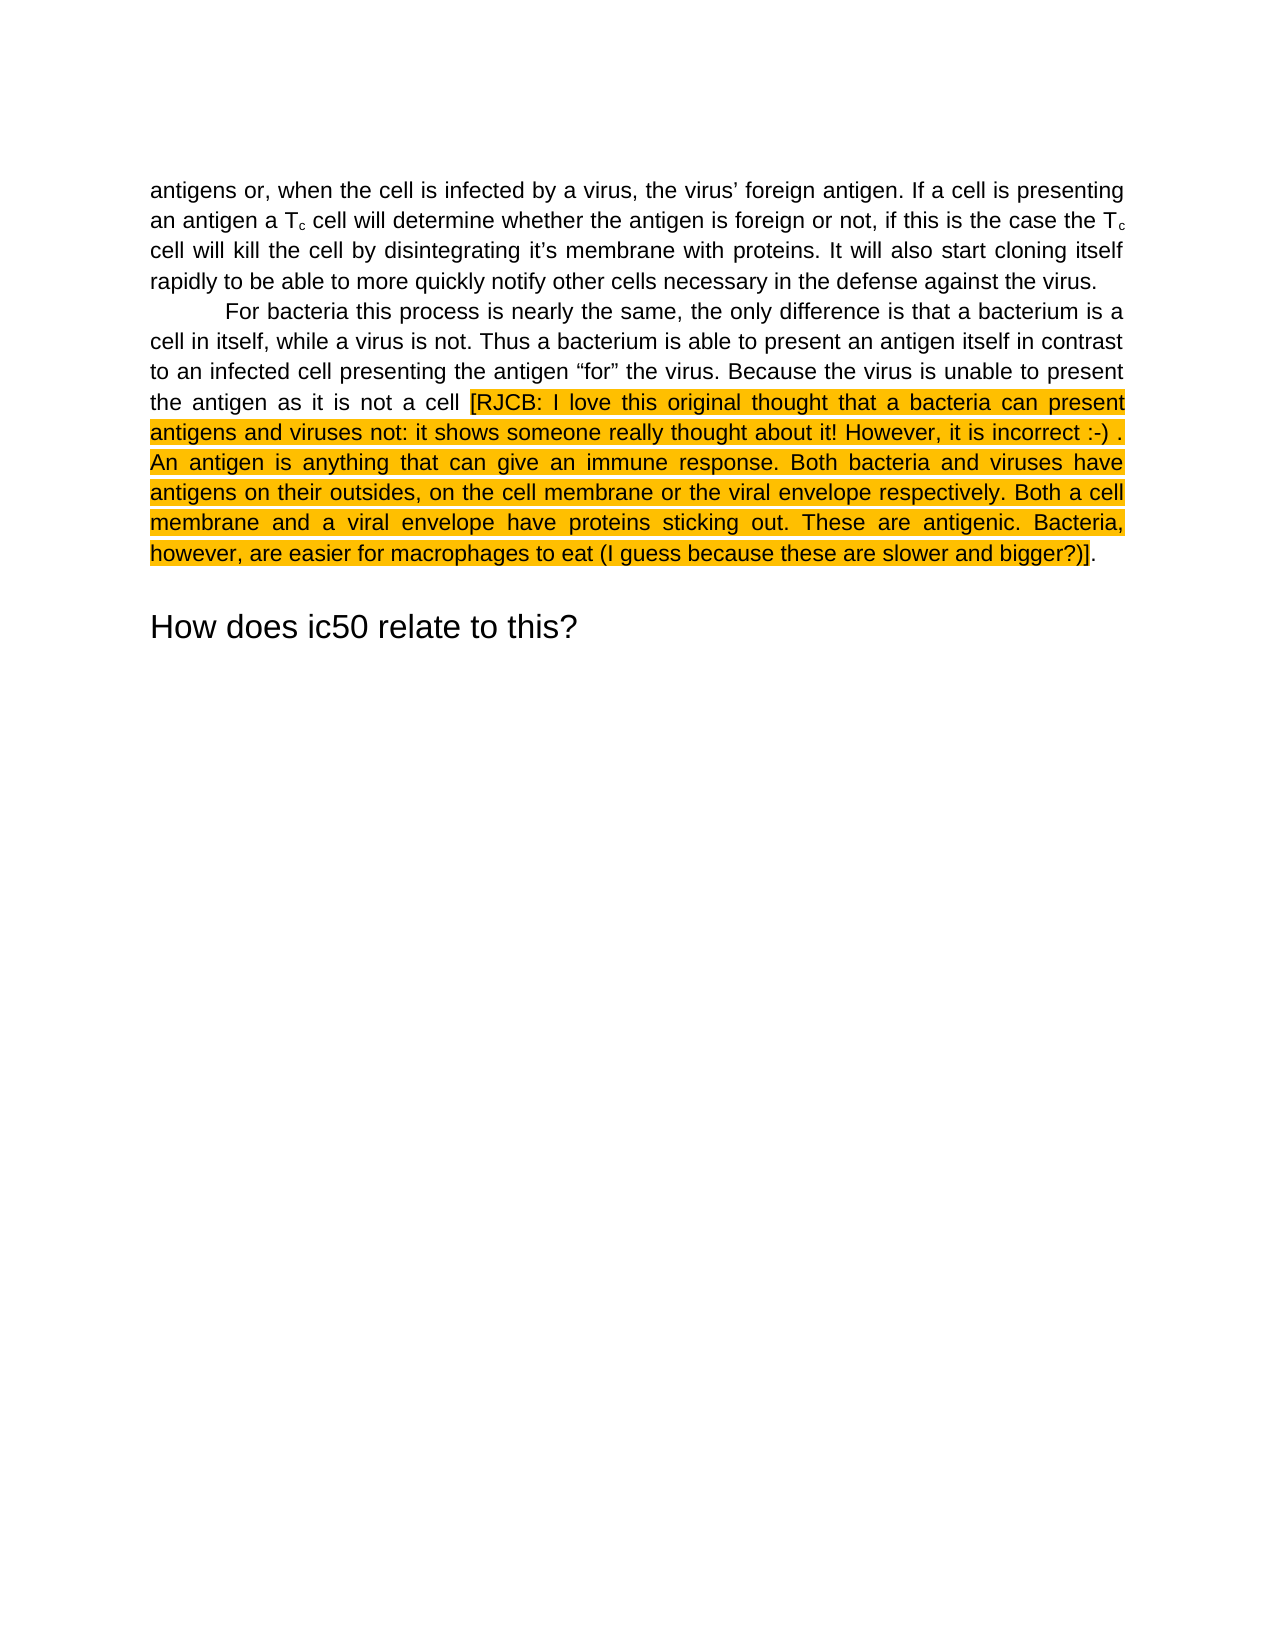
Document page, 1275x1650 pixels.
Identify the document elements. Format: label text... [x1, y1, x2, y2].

text For bacteria this process is nearly the same, the only difference is that a bacterium is a cell in itself, while a virus is not. Thus a bacterium is able to present an antigen itself in contrast to an infected cell presenting the antigen “for” the virus. Because the virus is unable to present the antigen as it is not a cell [RJCB: I love this original thought that a bacteria can present antigens and viruses not: it shows someone really thought about it! However, it is incorrect :-) . An antigen is anything that can give an immune response. Both bacteria and viruses have antigens on their outsides, on the cell membrane or the viral envelope respectively. Both a cell membrane and a viral envelope have proteins sticking out. These are antigenic. Bacteria, however, are easier for macrophages to eat (I guess because these are slower and bigger?)]. [150, 298, 1125, 566]
text antigens or, when the cell is infected by a virus, the virus’ foreign antigen. If a cell is presenting an antigen a Tc cell will determine whether the antigen is foreign or not, if this is the case the Tc cell will kill the cell by disintegrating it’s membrane with proteins. It will also start cloning itself rapidly to be able to more quickly notify other cells necessary in the defense against the virus. [150, 177, 1125, 294]
subtitle How does ic50 relate to this? [150, 607, 1125, 646]
